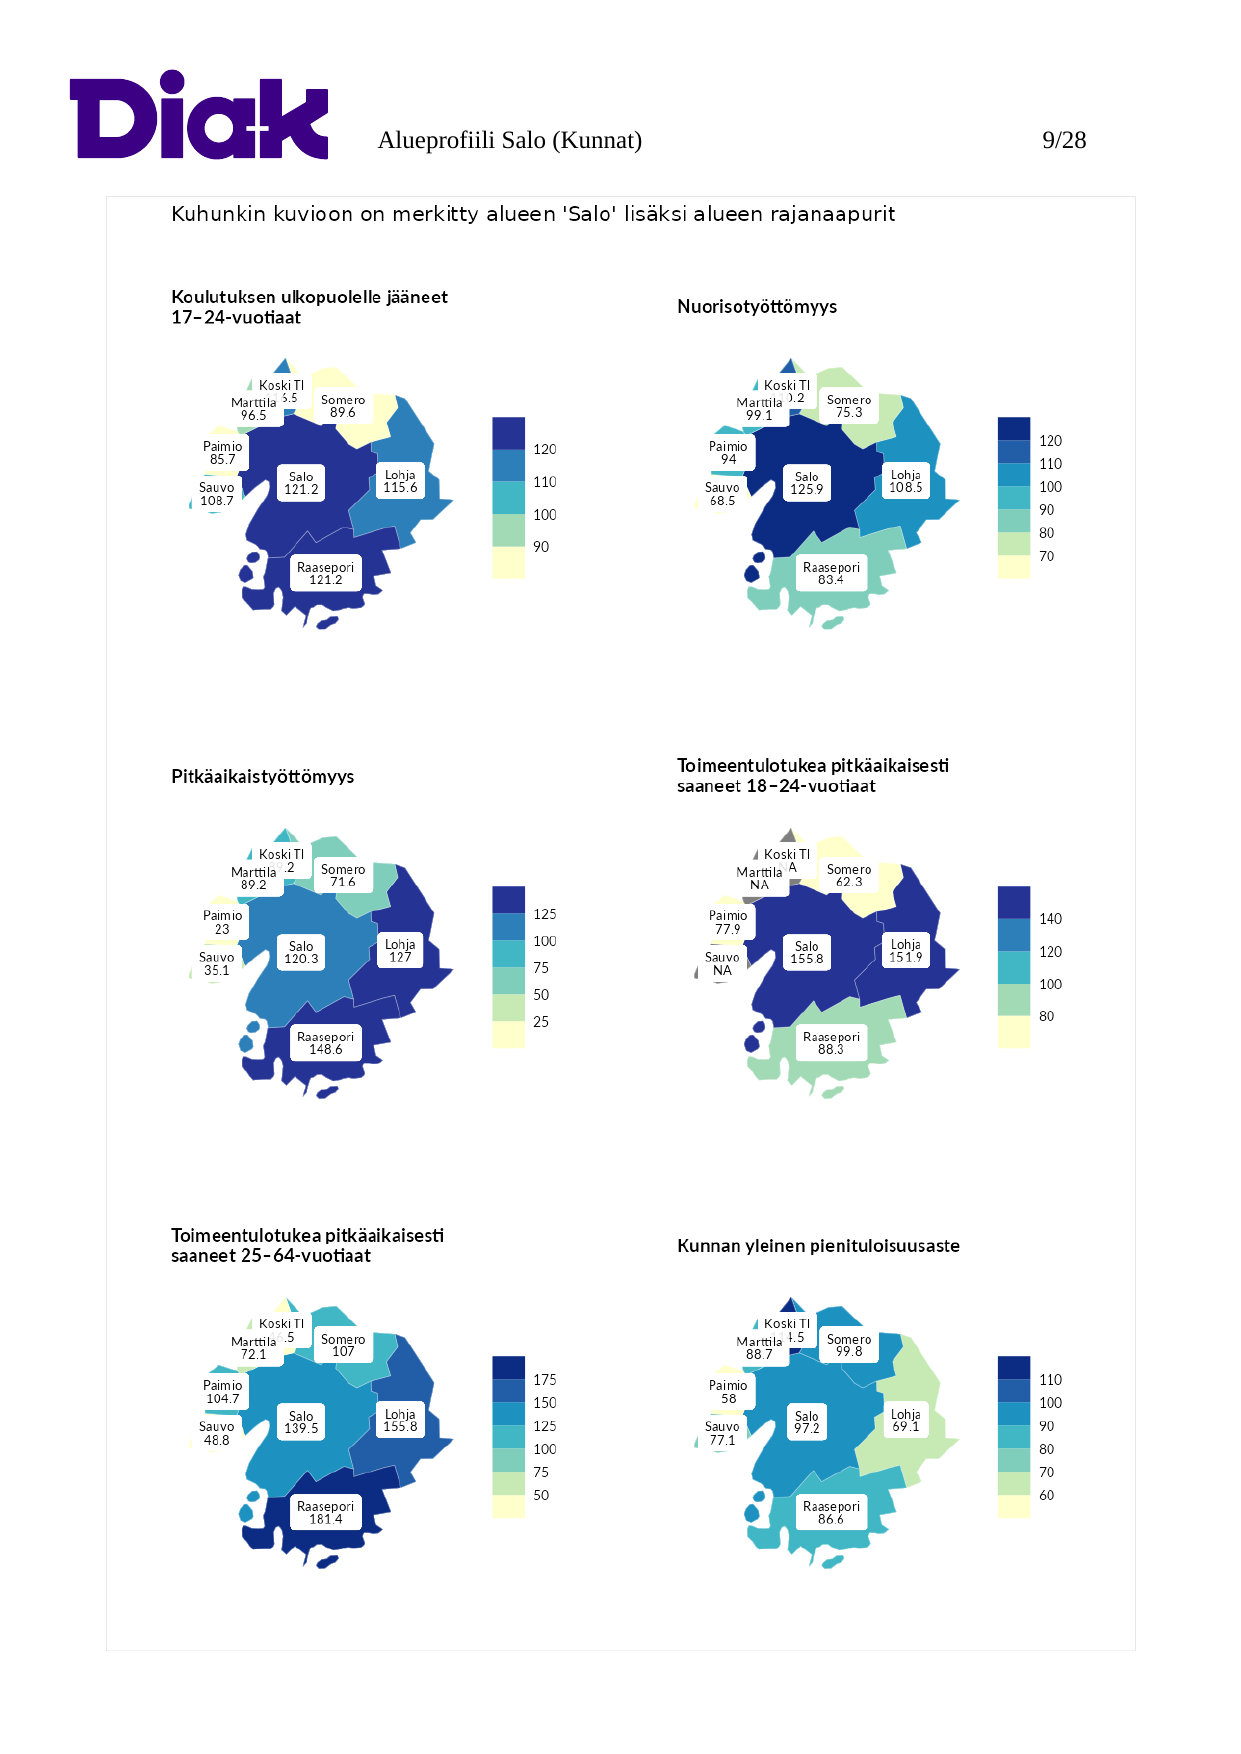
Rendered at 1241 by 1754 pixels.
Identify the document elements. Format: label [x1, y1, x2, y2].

picture [61, 196, 1179, 1651]
